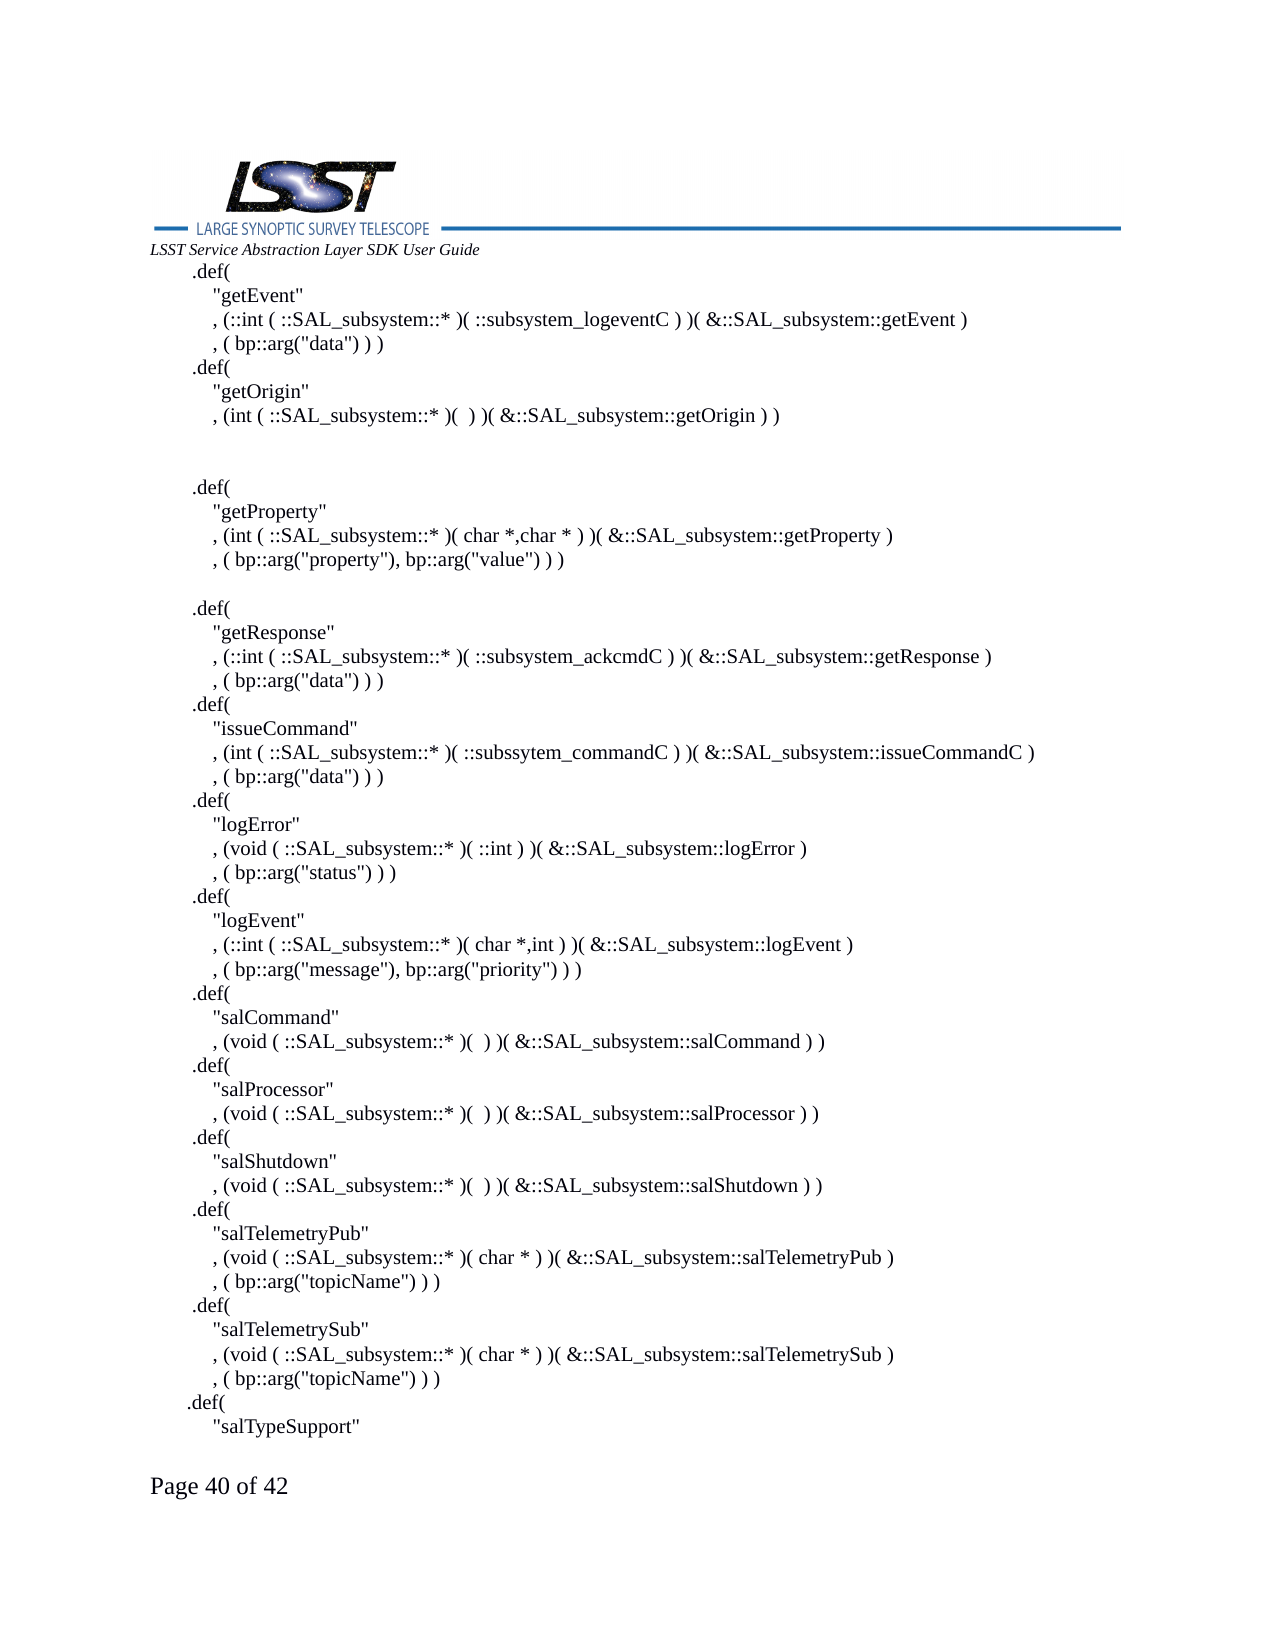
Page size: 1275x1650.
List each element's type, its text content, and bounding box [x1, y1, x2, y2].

text , ( bp::arg("data") ) ) [150, 764, 1125, 788]
text , (void ( ::SAL_subsystem::* )( ) )( &::SAL_subsystem::salProcessor ) ) [150, 1101, 1125, 1125]
text "getOrigin" [150, 379, 1125, 403]
text , (void ( ::SAL_subsystem::* )( char * ) )( &::SAL_subsystem::salTelemetrySub ) [150, 1341, 1125, 1366]
text , ( bp::arg("property"), bp::arg("value") ) ) [150, 547, 1125, 571]
text .def( [150, 1197, 1125, 1221]
text .def( [150, 355, 1125, 379]
text .def( [150, 1389, 1125, 1414]
text , (int ( ::SAL_subsystem::* )( ::subssytem_commandC ) )( &::SAL_subsystem::issueCommandC ) [150, 740, 1125, 764]
text .def( [150, 1053, 1125, 1077]
text "getEvent" [150, 283, 1125, 307]
text , (void ( ::SAL_subsystem::* )( ) )( &::SAL_subsystem::salCommand ) ) [150, 1029, 1125, 1053]
text "logError" [150, 812, 1125, 836]
text , ( bp::arg("message"), bp::arg("priority") ) ) [150, 956, 1125, 981]
text , ( bp::arg("status") ) ) [150, 860, 1125, 884]
text "salCommand" [150, 1004, 1125, 1029]
text .def( [150, 596, 1125, 619]
text , (::int ( ::SAL_subsystem::* )( ::subsystem_ackcmdC ) )( &::SAL_subsystem::getResponse ) [150, 644, 1125, 668]
text .def( [150, 884, 1125, 908]
picture [150, 150, 1125, 240]
text .def( [150, 259, 1125, 283]
text .def( [150, 788, 1125, 812]
text "salTypeSupport" [150, 1414, 1125, 1438]
text "salTelemetryPub" [150, 1221, 1125, 1245]
text .def( [150, 475, 1125, 499]
text , (int ( ::SAL_subsystem::* )( ) )( &::SAL_subsystem::getOrigin ) ) [150, 403, 1125, 427]
text , (void ( ::SAL_subsystem::* )( char * ) )( &::SAL_subsystem::salTelemetryPub ) [150, 1245, 1125, 1269]
text , ( bp::arg("topicName") ) ) [150, 1366, 1125, 1389]
text .def( [150, 981, 1125, 1004]
text "salShutdown" [150, 1149, 1125, 1173]
text , (void ( ::SAL_subsystem::* )( ) )( &::SAL_subsystem::salShutdown ) ) [150, 1173, 1125, 1197]
text "getResponse" [150, 619, 1125, 644]
text "salProcessor" [150, 1077, 1125, 1101]
text , (int ( ::SAL_subsystem::* )( char *,char * ) )( &::SAL_subsystem::getProperty ) [150, 523, 1125, 547]
text .def( [150, 692, 1125, 716]
text "getProperty" [150, 499, 1125, 523]
text "logEvent" [150, 908, 1125, 932]
text , ( bp::arg("topicName") ) ) [150, 1269, 1125, 1293]
text , (::int ( ::SAL_subsystem::* )( ::subsystem_logeventC ) )( &::SAL_subsystem::getEvent ) [150, 307, 1125, 331]
text , (void ( ::SAL_subsystem::* )( ::int ) )( &::SAL_subsystem::logError ) [150, 836, 1125, 860]
text , ( bp::arg("data") ) ) [150, 331, 1125, 355]
text , ( bp::arg("data") ) ) [150, 668, 1125, 692]
text .def( [150, 1293, 1125, 1317]
text .def( [150, 1125, 1125, 1149]
text "issueCommand" [150, 716, 1125, 740]
text , (::int ( ::SAL_subsystem::* )( char *,int ) )( &::SAL_subsystem::logEvent ) [150, 932, 1125, 956]
text "salTelemetrySub" [150, 1317, 1125, 1341]
